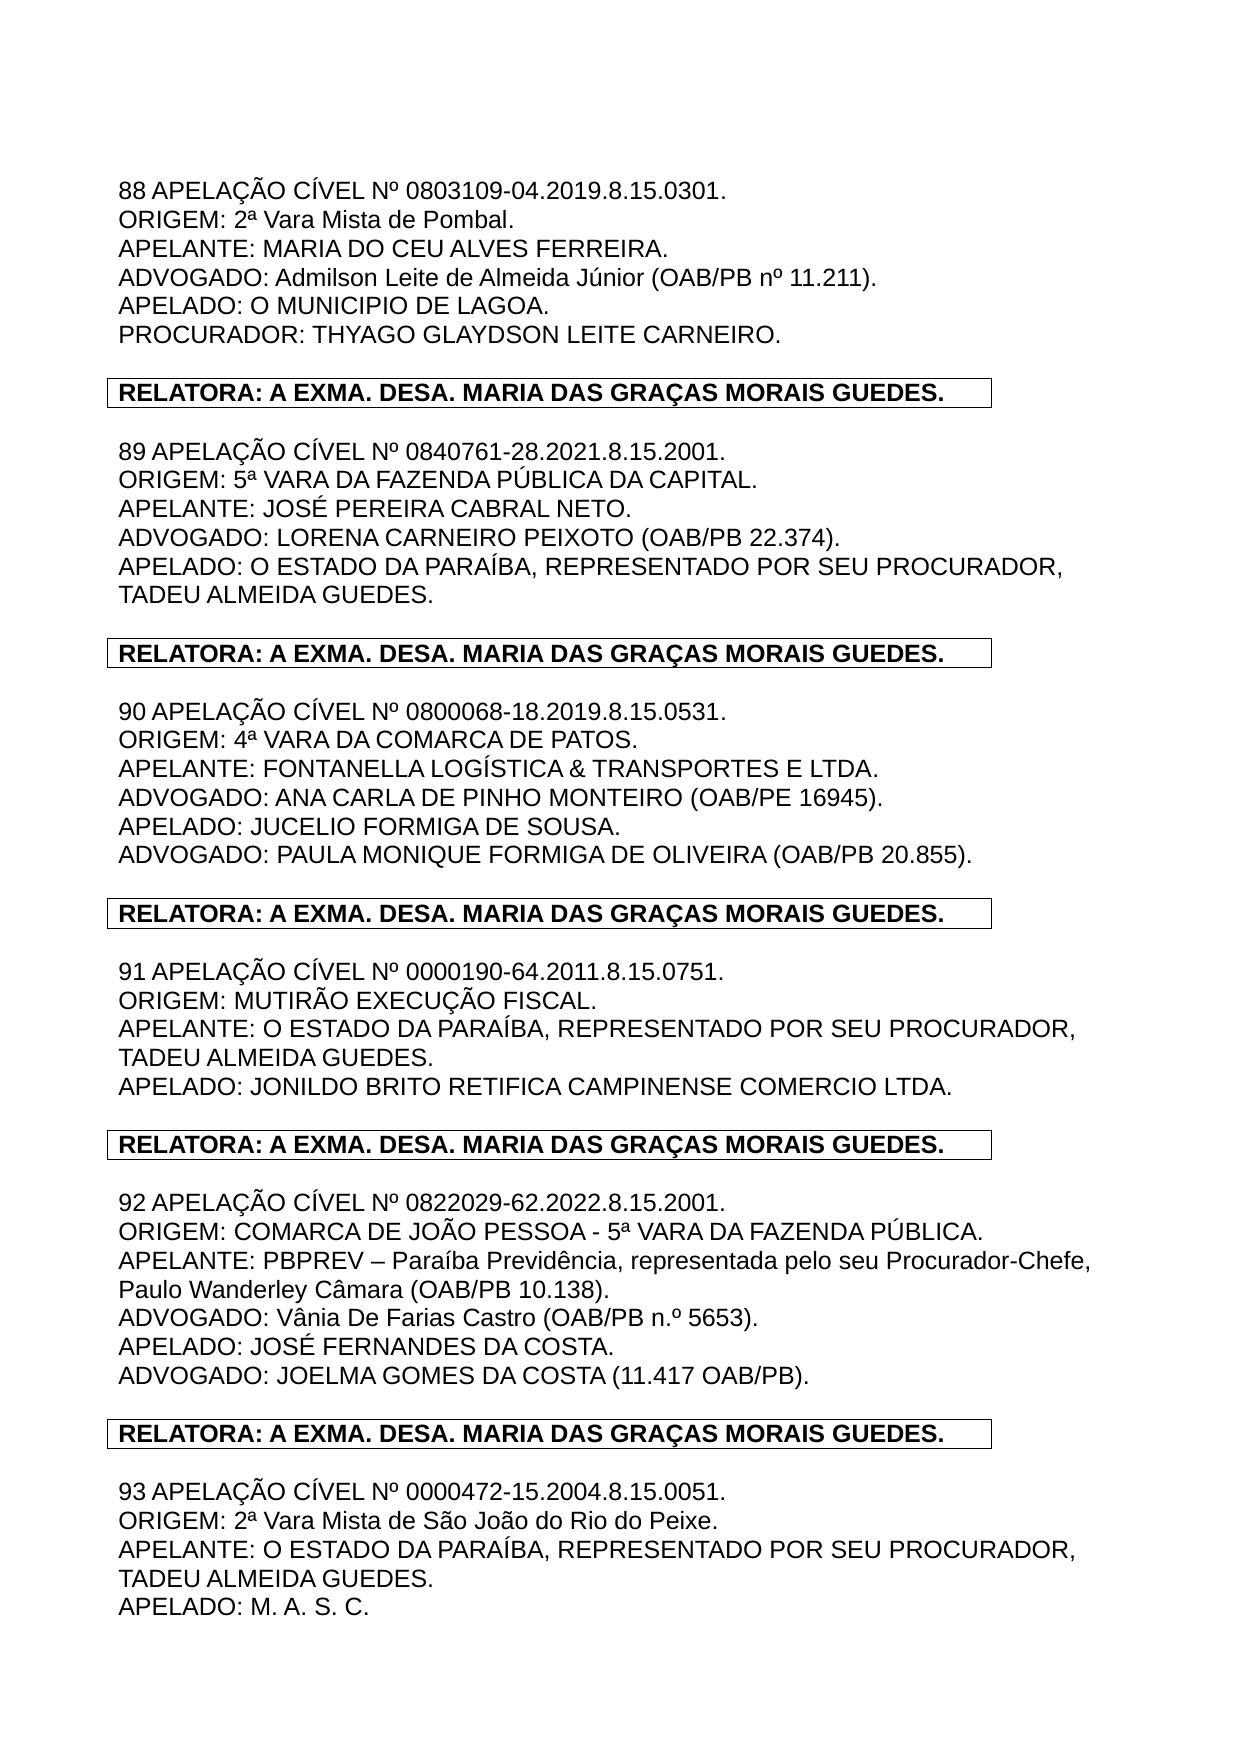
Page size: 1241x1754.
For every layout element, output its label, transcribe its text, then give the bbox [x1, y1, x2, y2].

text ADVOGADO: JOELMA GOMES DA COSTA (11.417 OAB/PB). [118, 1361, 1122, 1390]
text ORIGEM: 5ª VARA DA FAZENDA PÚBLICA DA CAPITAL. [118, 465, 1122, 494]
text ORIGEM: 4ª VARA DA COMARCA DE PATOS. [118, 726, 1122, 754]
text ADVOGADO: LORENA CARNEIRO PEIXOTO (OAB/PB 22.374). [118, 523, 1122, 552]
text APELANTE: O ESTADO DA PARAÍBA, REPRESENTADO POR SEU PROCURADOR, TADEU ALMEIDA GUEDES. [118, 1014, 1122, 1072]
text ADVOGADO: PAULA MONIQUE FORMIGA DE OLIVEIRA (OAB/PB 20.855). [118, 841, 1122, 869]
text 90 APELAÇÃO CÍVEL Nº 0800068-18.2019.8.15.0531. [118, 697, 1122, 726]
text 92 APELAÇÃO CÍVEL Nº 0822029-62.2022.8.15.2001. [118, 1188, 1122, 1217]
text APELANTE: O ESTADO DA PARAÍBA, REPRESENTADO POR SEU PROCURADOR, TADEU ALMEIDA GUEDES. [118, 1535, 1122, 1592]
text ORIGEM: MUTIRÃO EXECUÇÃO FISCAL. [118, 986, 1122, 1014]
table_header RELATORA: A EXMA. DESA. MARIA DAS GRAÇAS MORAIS GUEDES. [108, 1131, 991, 1159]
text APELANTE: PBPREV – Paraíba Previdência, representada pelo seu Procurador-Chefe, Paulo Wanderley Câmara (OAB/PB 10.138). [118, 1246, 1122, 1303]
text APELADO: JONILDO BRITO RETIFICA CAMPINENSE COMERCIO LTDA. [118, 1072, 1122, 1101]
text 89 APELAÇÃO CÍVEL Nº 0840761-28.2021.8.15.2001. [118, 437, 1122, 465]
text APELANTE: JOSÉ PEREIRA CABRAL NETO. [118, 494, 1122, 523]
text APELADO: JOSÉ FERNANDES DA COSTA. [118, 1332, 1122, 1361]
text PROCURADOR: THYAGO GLAYDSON LEITE CARNEIRO. [118, 320, 1122, 349]
text 93 APELAÇÃO CÍVEL Nº 0000472-15.2004.8.15.0051. [118, 1477, 1122, 1506]
text 88 APELAÇÃO CÍVEL Nº 0803109-04.2019.8.15.0301. [118, 176, 1122, 205]
text ADVOGADO: ANA CARLA DE PINHO MONTEIRO (OAB/PE 16945). [118, 783, 1122, 812]
text ADVOGADO: Admilson Leite de Almeida Júnior (OAB/PB nº 11.211). [118, 263, 1122, 291]
text ORIGEM: COMARCA DE JOÃO PESSOA - 5ª VARA DA FAZENDA PÚBLICA. [118, 1217, 1122, 1246]
table_header RELATORA: A EXMA. DESA. MARIA DAS GRAÇAS MORAIS GUEDES. [108, 899, 991, 927]
text APELANTE: MARIA DO CEU ALVES FERREIRA. [118, 234, 1122, 263]
text APELADO: O MUNICIPIO DE LAGOA. [118, 291, 1122, 320]
table_header RELATORA: A EXMA. DESA. MARIA DAS GRAÇAS MORAIS GUEDES. [108, 639, 991, 667]
text APELADO: O ESTADO DA PARAÍBA, REPRESENTADO POR SEU PROCURADOR, TADEU ALMEIDA GUEDES. [118, 552, 1122, 609]
text 91 APELAÇÃO CÍVEL Nº 0000190-64.2011.8.15.0751. [118, 957, 1122, 986]
text APELADO: JUCELIO FORMIGA DE SOUSA. [118, 812, 1122, 841]
text APELADO: M. A. S. C. [118, 1592, 1122, 1621]
text APELANTE: FONTANELLA LOGÍSTICA & TRANSPORTES E LTDA. [118, 754, 1122, 783]
text ADVOGADO: Vânia De Farias Castro (OAB/PB n.º 5653). [118, 1303, 1122, 1332]
table_header RELATORA: A EXMA. DESA. MARIA DAS GRAÇAS MORAIS GUEDES. [108, 1420, 991, 1448]
text ORIGEM: 2ª Vara Mista de São João do Rio do Peixe. [118, 1506, 1122, 1535]
text ORIGEM: 2ª Vara Mista de Pombal. [118, 205, 1122, 234]
table_header RELATORA: A EXMA. DESA. MARIA DAS GRAÇAS MORAIS GUEDES. [108, 379, 991, 407]
